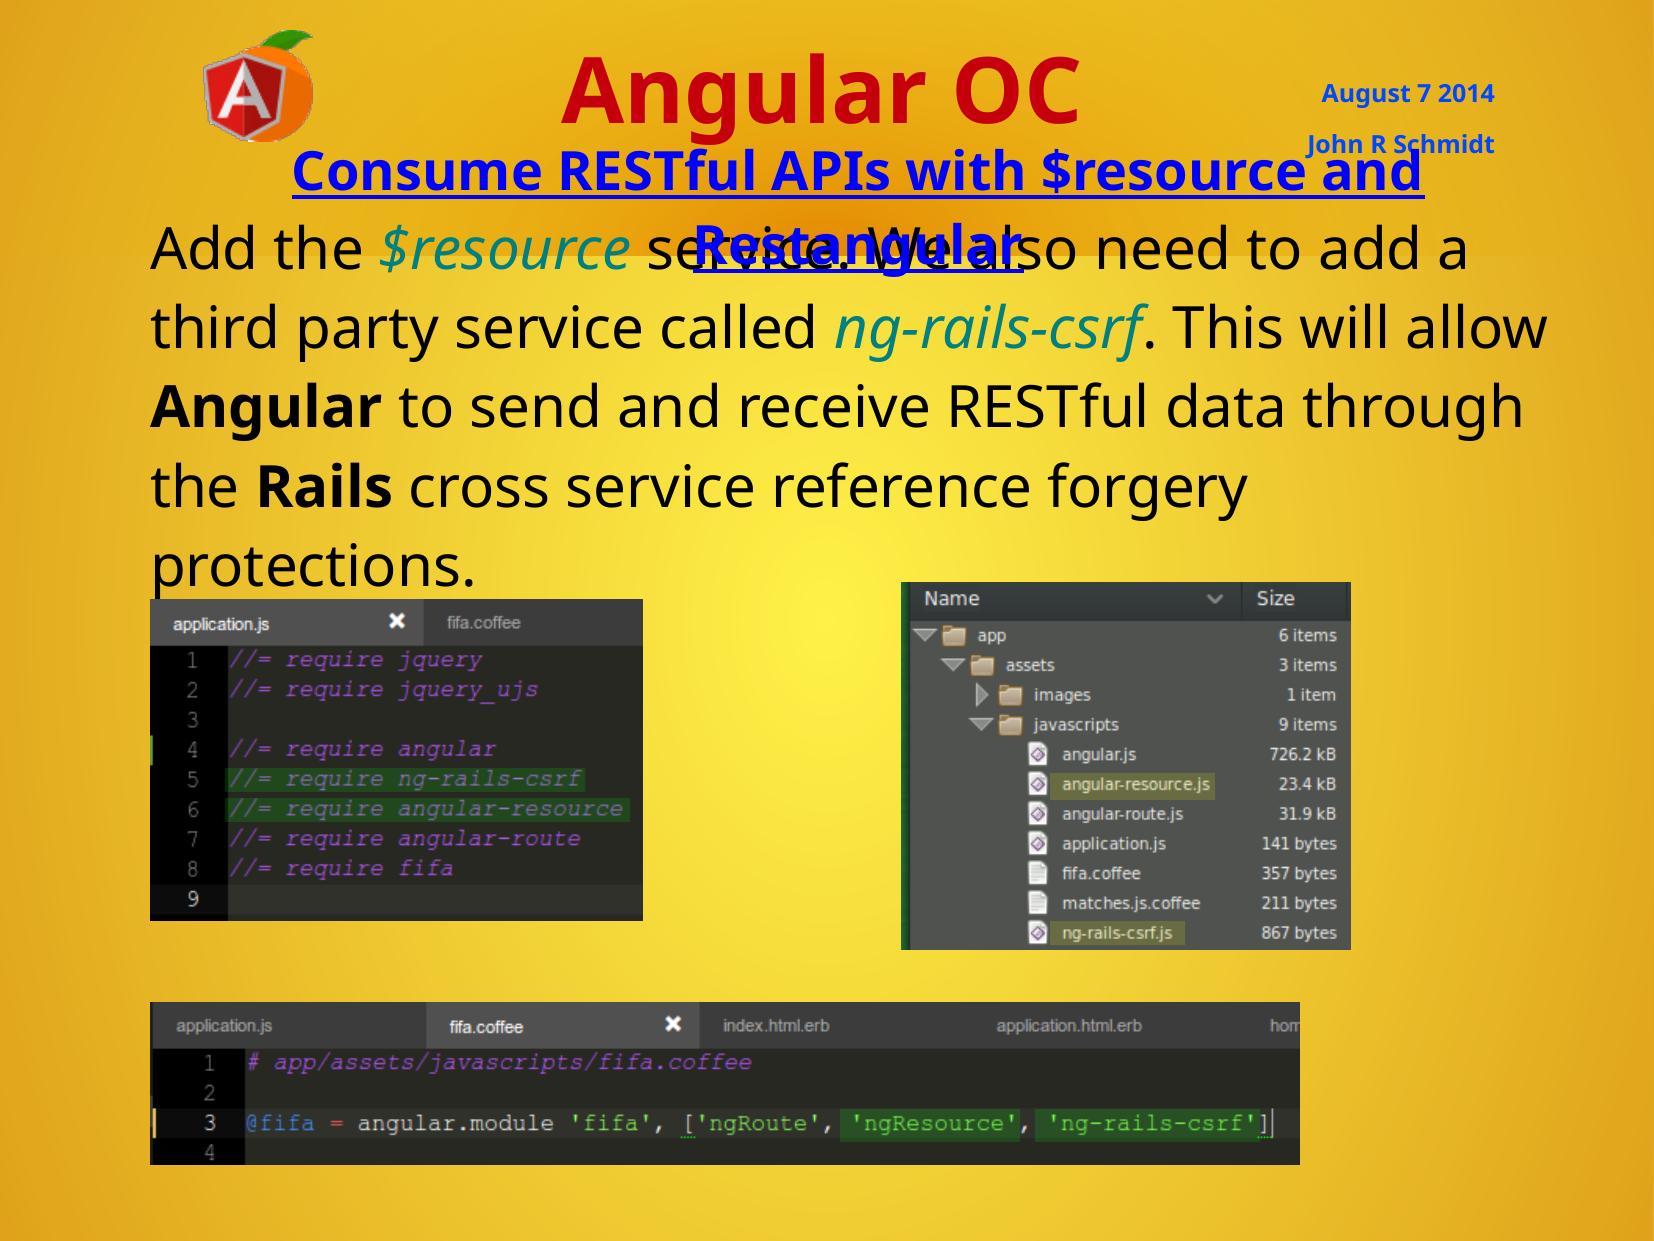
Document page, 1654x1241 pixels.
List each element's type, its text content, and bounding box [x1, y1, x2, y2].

subtitle Add the $resource service. We also need to add a third party service called ng-rails-csrf. This will allow Angular to send and receive RESTful data through the Rails cross service reference forgery protections. [150, 269, 1579, 541]
title Angular OC [560, 34, 1086, 142]
picture [150, 599, 643, 921]
text_box August 7 2014 John R Schmidt [1260, 51, 1510, 172]
picture [901, 582, 1351, 950]
text_box Consume RESTful APIs with $resource and Restangular [150, 175, 1567, 239]
picture [202, 30, 316, 142]
picture [150, 1002, 1300, 1165]
